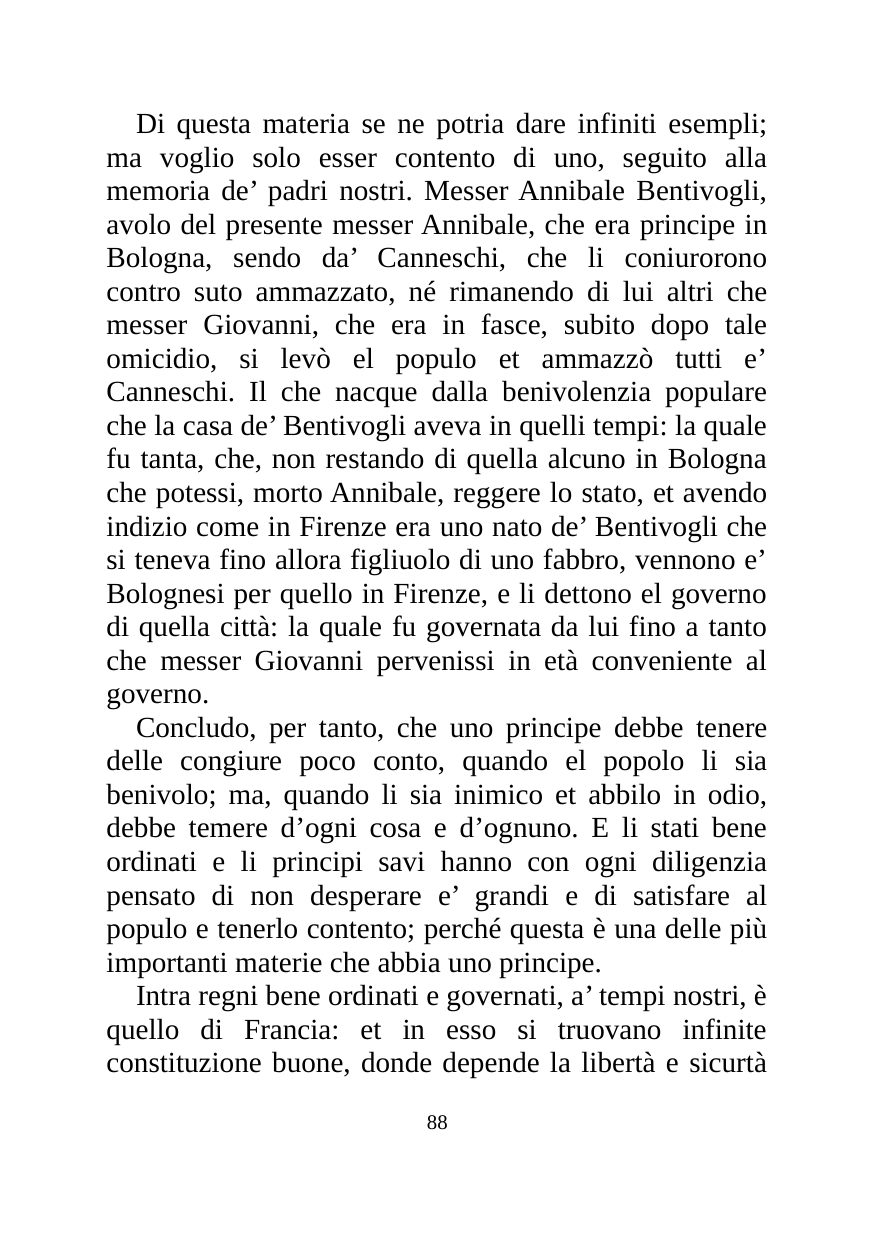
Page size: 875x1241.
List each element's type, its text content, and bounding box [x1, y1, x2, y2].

text Concludo, per tanto, che uno principe debbe tenere delle congiure poco conto, quando el popolo li sia benivolo; ma, quando li sia inimico et abbilo in odio, debbe temere d’ogni cosa e d’ognuno. E li stati bene ordinati e li principi savi hanno con ogni diligenzia pensato di non desperare e’ grandi e di satisfare al populo e tenerlo contento; perché questa è una delle più importanti materie che abbia uno principe. [106, 710, 768, 978]
text Di questa materia se ne potria dare infiniti esempli; ma voglio solo esser contento di uno, seguito alla memoria de’ padri nostri. Messer Annibale Bentivogli, avolo del presente messer Annibale, che era principe in Bologna, sendo da’ Canneschi, che li coniurorono contro suto ammazzato, né rimanendo di lui altri che messer Giovanni, che era in fasce, subito dopo tale omicidio, si levò el populo et ammazzò tutti e’ Canneschi. Il che nacque dalla benivolenzia populare che la casa de’ Bentivogli aveva in quelli tempi: la quale fu tanta, che, non restando di quella alcuno in Bologna che potessi, morto Annibale, reggere lo stato, et avendo indizio come in Firenze era uno nato de’ Bentivogli che si teneva fino allora figliuolo di uno fabbro, vennono e’ Bolognesi per quello in Firenze, e li dettono el governo di quella città: la quale fu governata da lui fino a tanto che messer Giovanni pervenissi in età conveniente al governo. [106, 106, 768, 710]
text Intra regni bene ordinati e governati, a’ tempi nostri, è quello di Francia: et in esso si truovano infinite constituzione buone, donde depende la libertà e sicurtà [106, 978, 768, 1079]
